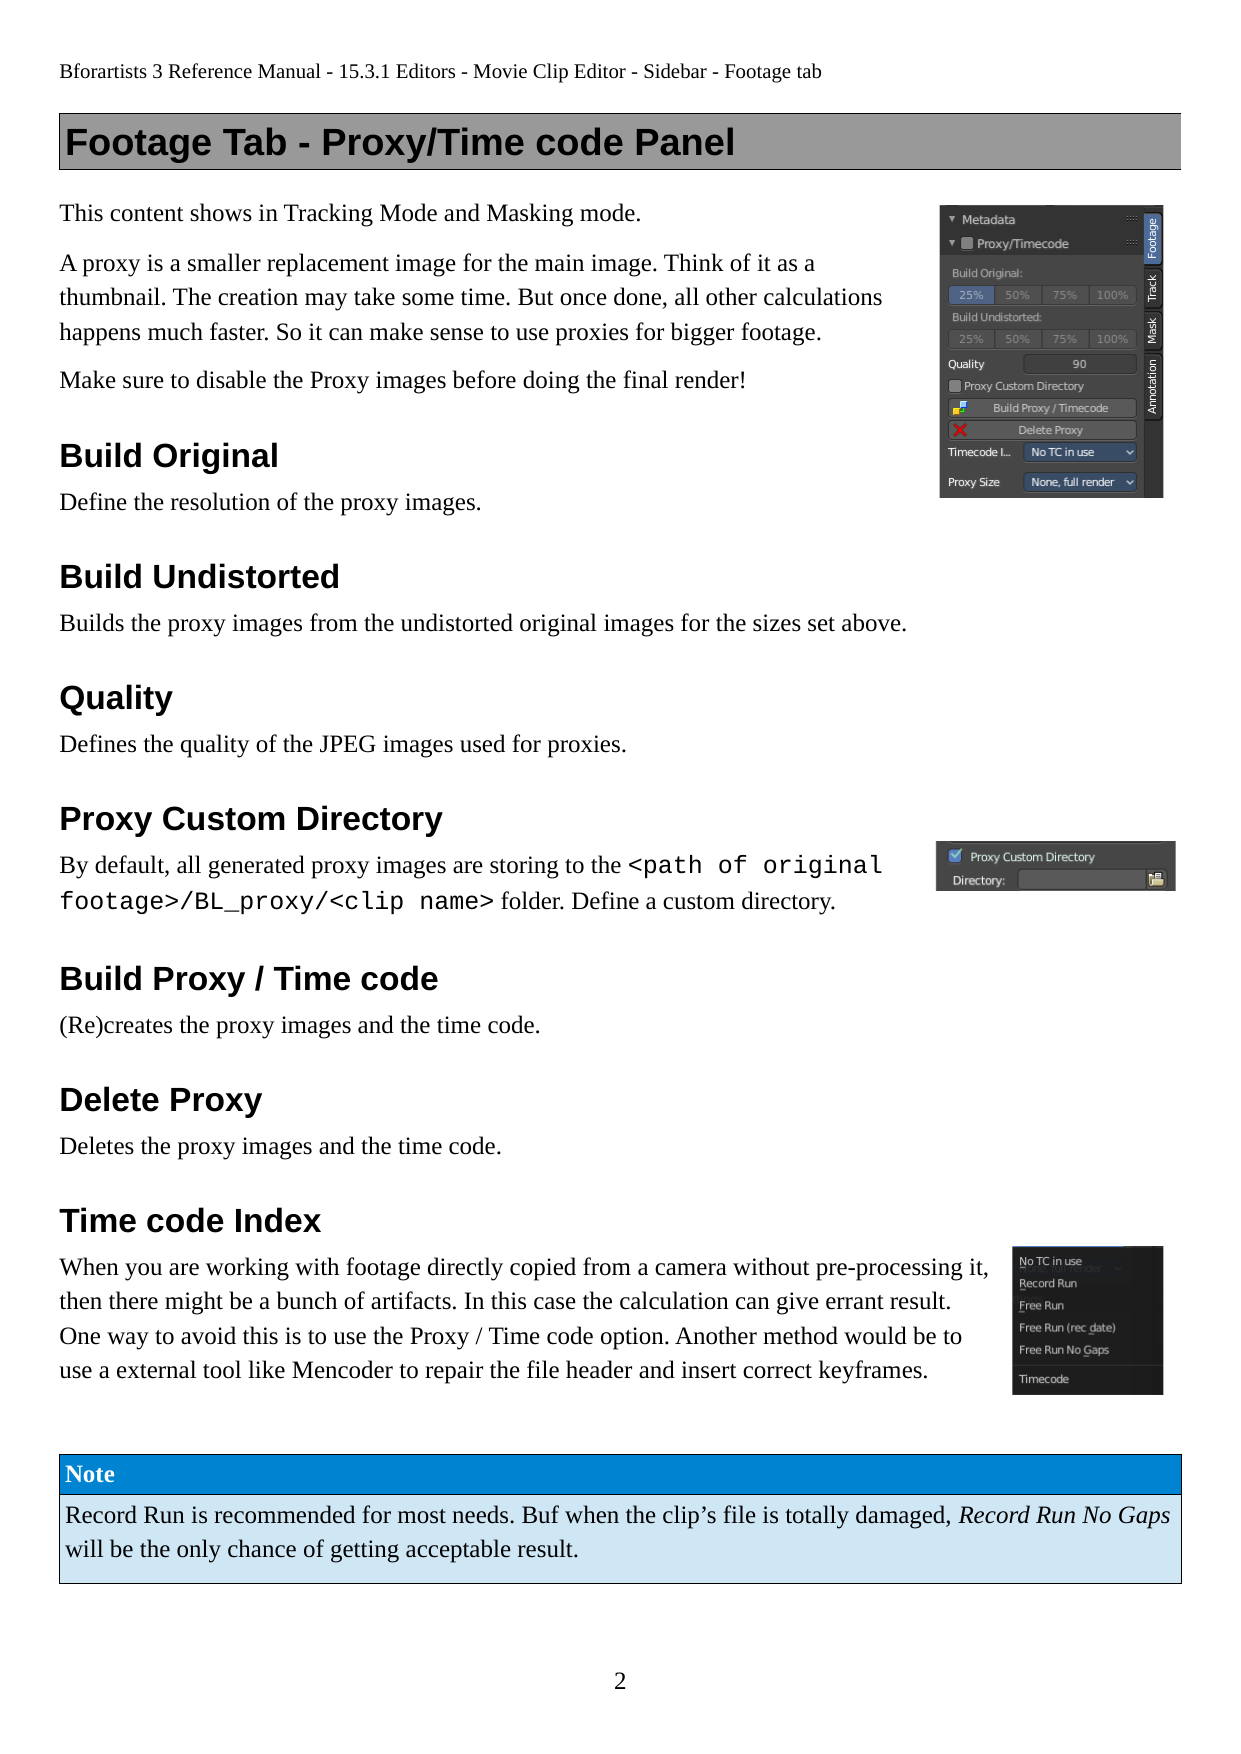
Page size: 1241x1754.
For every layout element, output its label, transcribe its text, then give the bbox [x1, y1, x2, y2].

subtitle Delete Proxy [59, 1080, 1181, 1118]
text Make sure to disable the Proxy images before doing the final render! [59, 366, 939, 394]
text Defines the quality of the JPEG images used for proxies. [59, 729, 1181, 757]
subtitle Proxy Custom Directory [59, 799, 1181, 837]
subtitle Quality [59, 678, 1181, 716]
subtitle Build Undistorted [59, 557, 1181, 595]
text When you are working with footage directly copied from a camera without pre-processing it, then there might be a bunch of artifacts. In this case the calculation can give errant result. One way to avoid this is to use the Proxy / Time code option. Another method would be to use a external tool like Mencoder to repair the file header and insert correct keyframes. [59, 1252, 1012, 1384]
table_header Footage Tab - Proxy/Time code Panel [60, 114, 1181, 169]
picture [1012, 1246, 1164, 1395]
text Builds the proxy images from the undistorted original images for the sizes set above. [59, 608, 1181, 636]
table_cell Record Run is recommended for most needs. Buf when the clip’s file is totally damaged, Record Run No Gaps will be the only chance of getting acceptable result. [60, 1495, 1181, 1583]
text (Re)creates the proxy images and the time code. [59, 1010, 1181, 1039]
picture [939, 205, 1164, 498]
subtitle Build Proxy / Time code [59, 959, 1181, 997]
text A proxy is a smaller replacement image for the main image. Think of it as a thumbnail. The creation may take some time. But once done, all other calculations happens much faster. So it can make sense to use proxies for bigger footage. [59, 248, 939, 345]
subtitle Build Original [59, 436, 939, 474]
table_header Note [60, 1455, 1181, 1494]
text Deletes the proxy images and the time code. [59, 1131, 1181, 1160]
text This content shows in Tracking Mode and Masking mode. [59, 198, 1181, 227]
text Define the resolution of the proxy images. [59, 487, 1181, 515]
text By default, all generated proxy images are storing to the <path of original footage>/BL_proxy/<clip name> folder. Define a custom directory. [59, 850, 1181, 917]
subtitle Time code Index [59, 1201, 1181, 1239]
subtitle [1164, 436, 1181, 474]
picture [935, 841, 1176, 891]
